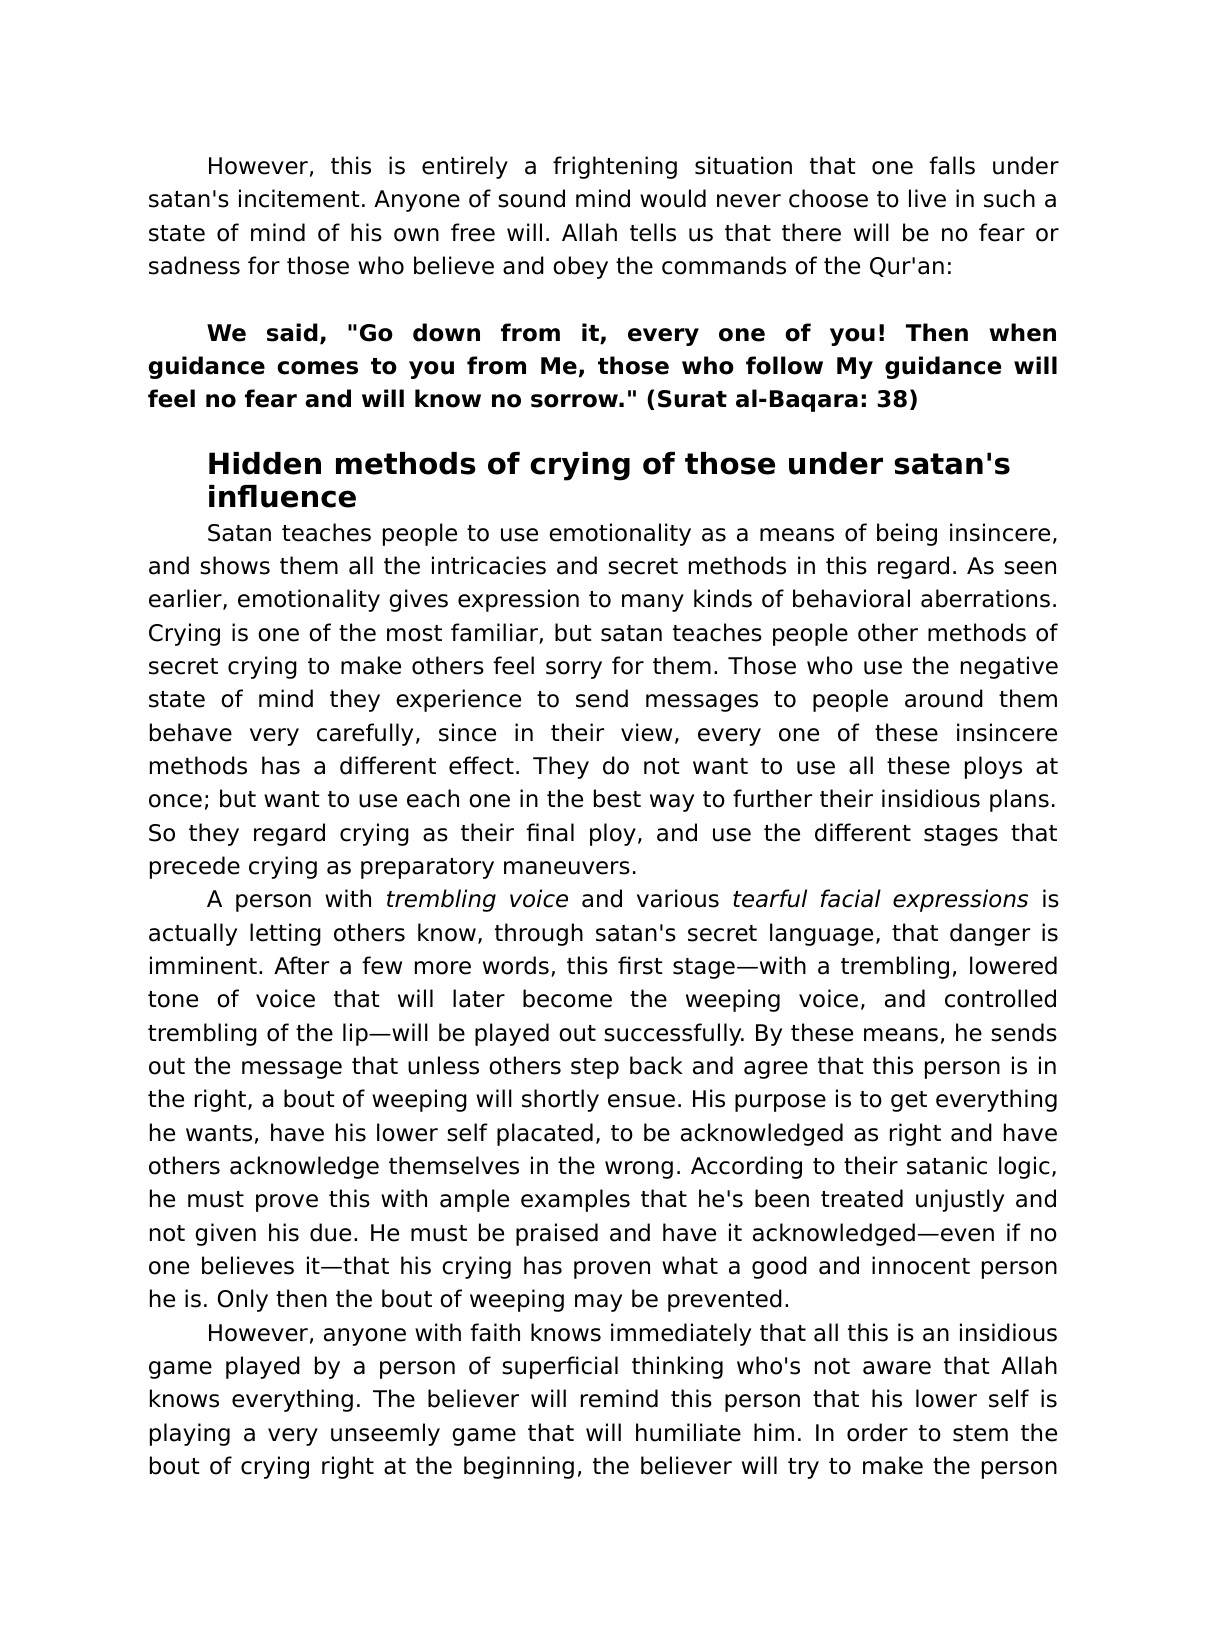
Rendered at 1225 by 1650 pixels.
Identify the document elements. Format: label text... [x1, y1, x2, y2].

text A person with trembling voice and various tearful facial expressions is actually letting others know, through satan's secret language, that danger is imminent. After a few more words, this first stage—with a trembling, lowered tone of voice that will later become the weeping voice, and controlled trembling of the lip—will be played out successfully. By these means, he sends out the message that unless others step back and agree that this person is in the right, a bout of weeping will shortly ensue. His purpose is to get everything he wants, have his lower self placated, to be acknowledged as right and have others acknowledge themselves in the wrong. According to their satanic logic, he must prove this with ample examples that he's been treated unjustly and not given his due. He must be praised and have it acknowledged—even if no one believes it—that his crying has proven what a good and innocent person he is. Only then the bout of weeping may be prevented. [148, 881, 1060, 1314]
text However, anyone with faith knows immediately that all this is an insidious game played by a person of superficial thinking who's not aware that Allah knows everything. The believer will remind this person that his lower self is playing a very unseemly game that will humiliate him. In order to stem the bout of crying right at the beginning, the believer will try to make the person [148, 1314, 1060, 1481]
text However, this is entirely a frightening situation that one falls under satan's incitement. Anyone of sound mind would never choose to live in such a state of mind of his own free will. Allah tells us that there will be no fear or sadness for those who believe and obey the commands of the Qur'an: [148, 148, 1060, 281]
text Satan teaches people to use emotionality as a means of being insincere, and shows them all the intricacies and secret methods in this regard. As seen earlier, emotionality gives expression to many kinds of behavioral aberrations. Crying is one of the most familiar, but satan teaches people other methods of secret crying to make others feel sorry for them. Those who use the negative state of mind they experience to send messages to people around them behave very carefully, since in their view, every one of these insincere methods has a different effect. They do not want to use all these ploys at once; but want to use each one in the best way to further their insidious plans. So they regard crying as their final ploy, and use the different stages that precede crying as preparatory maneuvers. [148, 514, 1060, 881]
text influence [148, 481, 1060, 514]
text Hidden methods of crying of those under satan's [148, 448, 1060, 481]
text We said, "Go down from it, every one of you! Then when guidance comes to you from Me, those who follow My guidance will feel no fear and will know no sorrow." (Surat al-Baqara: 38) [148, 314, 1060, 414]
